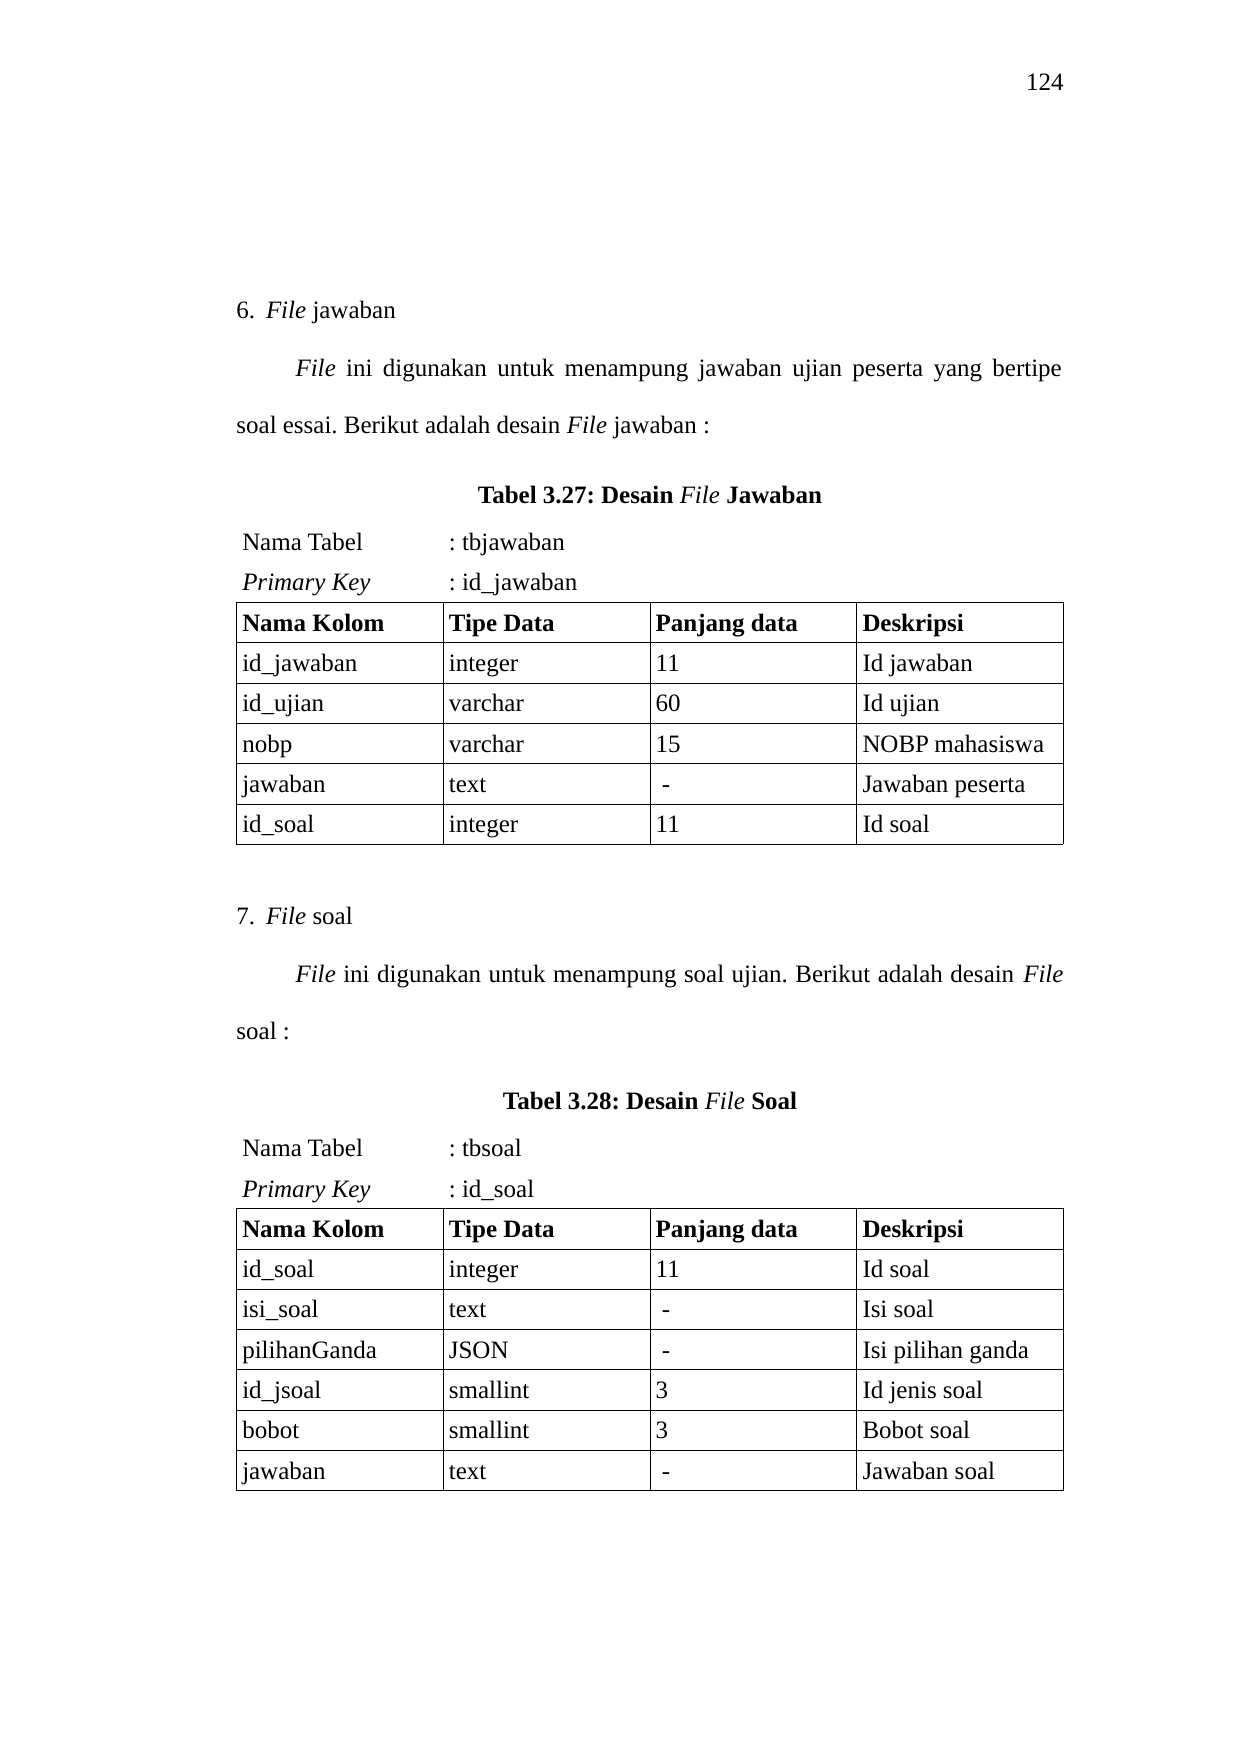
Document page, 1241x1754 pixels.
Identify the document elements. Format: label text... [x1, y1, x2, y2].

table_cell pilihanGanda [237, 1330, 443, 1369]
list File soal [236, 901, 1063, 930]
table_cell id_jawaban [237, 643, 443, 683]
table_header Nama Tabel [236, 522, 443, 562]
table_cell Nama Kolom [237, 1209, 443, 1248]
table_cell integer [444, 1250, 650, 1289]
table_cell text [444, 1290, 650, 1329]
table_cell 60 [651, 684, 856, 723]
table_cell id_jsoal [237, 1370, 443, 1410]
table_cell Deskripsi [857, 1209, 1063, 1248]
table_header Nama Tabel [236, 1128, 443, 1168]
table_cell smallint [444, 1370, 650, 1410]
table_header : tbjawaban [443, 522, 1063, 562]
table_cell Jawaban soal [857, 1451, 1063, 1490]
text File ini digunakan untuk menampung soal ujian. Berikut adalah desain File soal : [236, 959, 1063, 1045]
table_cell : id_soal [443, 1168, 1063, 1208]
table_cell id_ujian [237, 684, 443, 723]
table_cell Jawaban peserta [857, 764, 1063, 803]
table_cell 11 [651, 805, 856, 844]
table_cell 11 [651, 1250, 856, 1289]
table_cell varchar [444, 684, 650, 723]
table_cell Id jenis soal [857, 1370, 1063, 1410]
table_cell NOBP mahasiswa [857, 724, 1063, 763]
table_cell 15 [651, 724, 856, 763]
text Tabel 3.27: Desain File Jawaban [236, 480, 1063, 509]
table_cell 11 [651, 643, 856, 683]
table_cell Primary Key [236, 1168, 443, 1208]
table_cell Deskripsi [857, 603, 1063, 642]
table_cell id_soal [237, 1250, 443, 1289]
table_cell 3 [651, 1370, 856, 1410]
table_cell text [444, 1451, 650, 1490]
table_cell Tipe Data [444, 603, 650, 642]
table_cell jawaban [237, 764, 443, 803]
table_cell Id ujian [857, 684, 1063, 723]
table_cell Id jawaban [857, 643, 1063, 683]
table_cell Bobot soal [857, 1411, 1063, 1450]
table_cell nobp [237, 724, 443, 763]
table_cell smallint [444, 1411, 650, 1450]
table_cell bobot [237, 1411, 443, 1450]
table_cell Id soal [857, 805, 1063, 844]
table_cell : id_jawaban [443, 562, 1063, 602]
table_cell Id soal [857, 1250, 1063, 1289]
table_cell Primary Key [236, 562, 443, 602]
text Tabel 3.28: Desain File Soal [236, 1086, 1063, 1115]
table_cell id_soal [237, 805, 443, 844]
table_cell integer [444, 643, 650, 683]
table_cell - [651, 1451, 856, 1490]
table_cell text [444, 764, 650, 803]
table_cell Isi pilihan ganda [857, 1330, 1063, 1369]
table_cell integer [444, 805, 650, 844]
table_cell 3 [651, 1411, 856, 1450]
table_cell jawaban [237, 1451, 443, 1490]
table_cell Tipe Data [444, 1209, 650, 1248]
table_cell Panjang data [651, 603, 856, 642]
table_cell - [651, 764, 856, 803]
table_cell - [651, 1290, 856, 1329]
table_cell JSON [444, 1330, 650, 1369]
table_cell Nama Kolom [237, 603, 443, 642]
table_header : tbsoal [443, 1128, 1063, 1168]
table_cell varchar [444, 724, 650, 763]
list File jawaban [236, 295, 1063, 324]
table_cell Isi soal [857, 1290, 1063, 1329]
table_cell isi_soal [237, 1290, 443, 1329]
text File ini digunakan untuk menampung jawaban ujian peserta yang bertipe soal essai. Berikut adalah desain File jawaban : [236, 353, 1063, 439]
table_cell - [651, 1330, 856, 1369]
table_cell Panjang data [651, 1209, 856, 1248]
